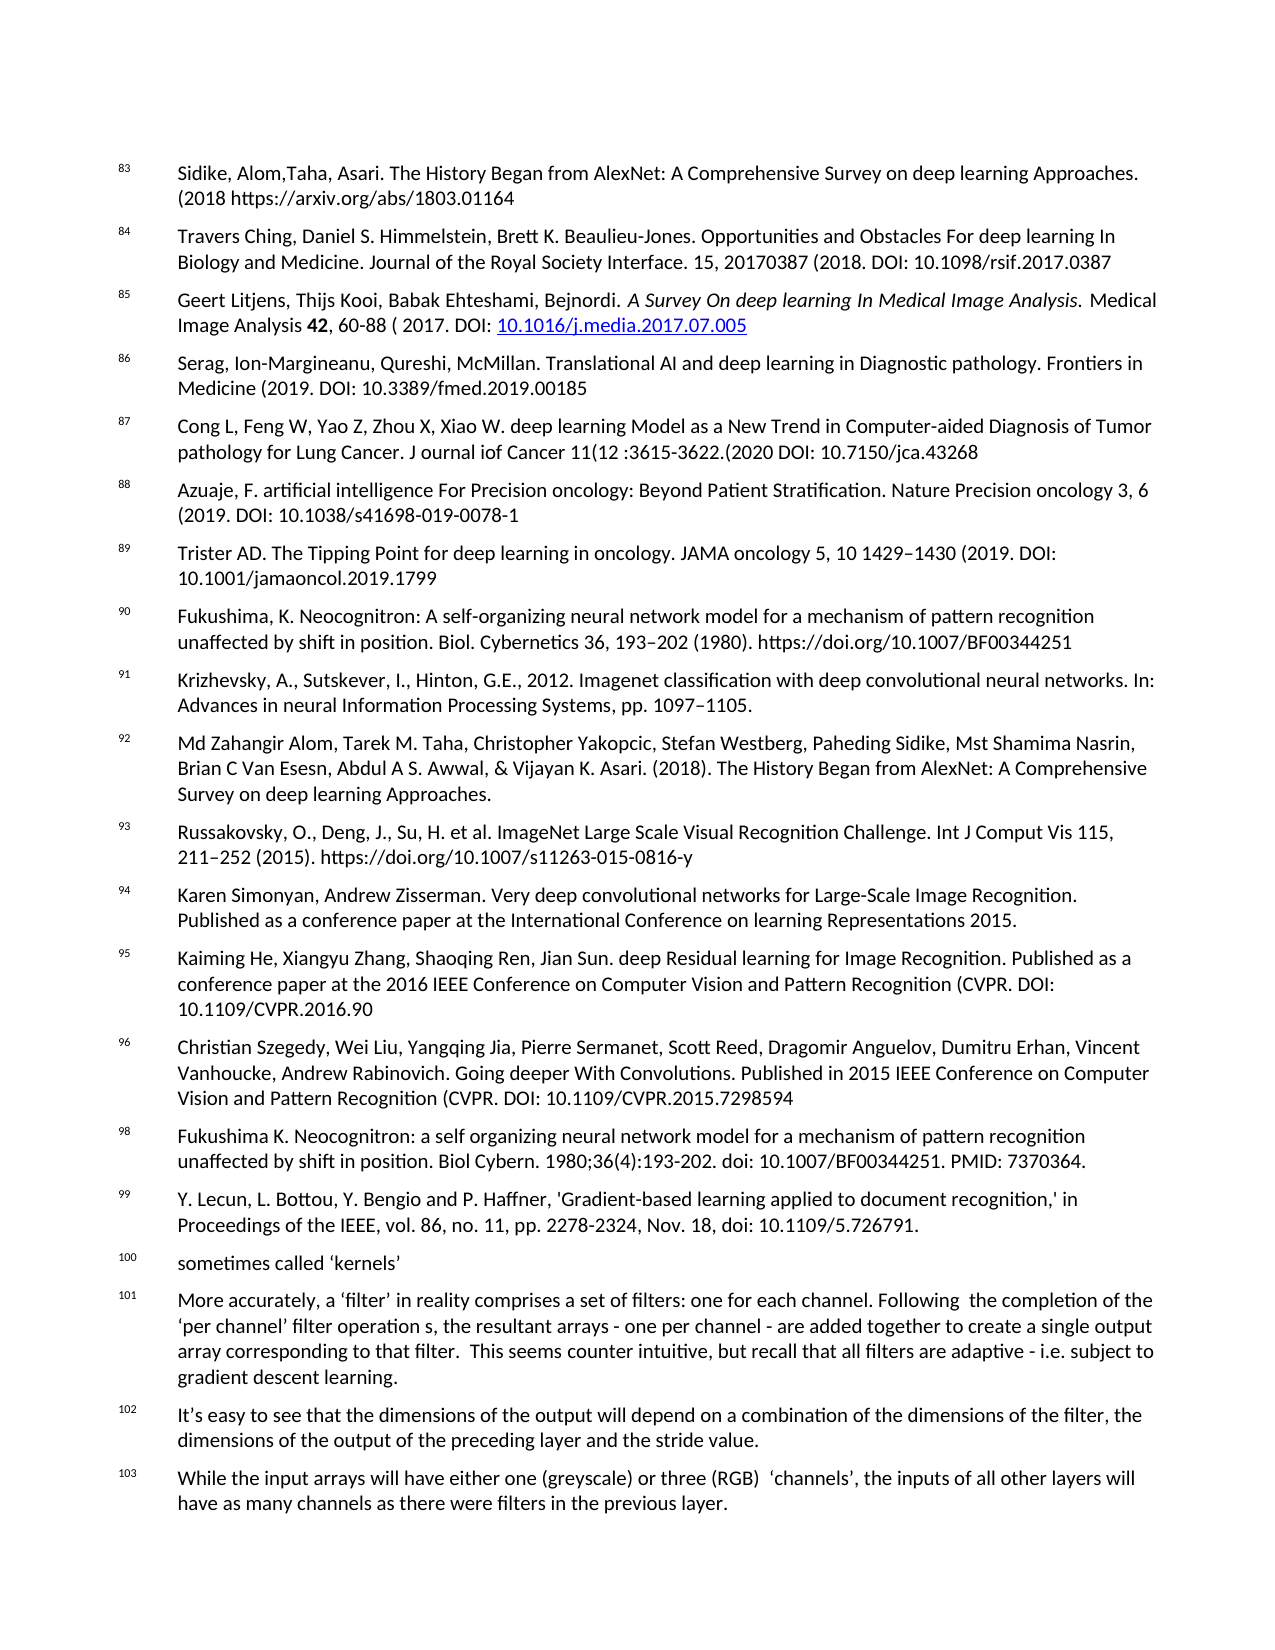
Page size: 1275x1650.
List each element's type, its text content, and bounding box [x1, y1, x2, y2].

text sometimes called ‘kernels’ [118, 1250, 1157, 1275]
text Trister AD. The Tipping Point for deep learning in oncology. JAMA oncology 5, 10 1429–1430 (2019. DOI: 10.1001/jamaoncol.2019.1799 [118, 540, 1157, 591]
text Geert Litjens, Thijs Kooi, Babak Ehteshami, Bejnordi. A Survey On deep learning In Medical Image Analysis. Medical Image Analysis 42, 60-88 ( 2017. DOI: 10.1016/j.media.2017.07.005 [118, 287, 1157, 338]
text Krizhevsky, A., Sutskever, I., Hinton, G.E., 2012. Imagenet classification with deep convolutional neural networks. In: Advances in neural Information Processing Systems, pp. 1097–1105. [118, 667, 1157, 718]
text Fukushima, K. Neocognitron: A self-organizing neural network model for a mechanism of pattern recognition unaffected by shift in position. Biol. Cybernetics 36, 193–202 (1980). https://doi.org/10.1007/BF00344251 [118, 603, 1157, 654]
text Sidike, Alom,Taha, Asari. The History Began from AlexNet: A Comprehensive Survey on deep learning Approaches. (2018 https://arxiv.org/abs/1803.01164 [118, 160, 1157, 211]
text Kaiming He, Xiangyu Zhang, Shaoqing Ren, Jian Sun. deep Residual learning for Image Recognition. Published as a conference paper at the 2016 IEEE Conference on Computer Vision and Pattern Recognition (CVPR. DOI: 10.1109/CVPR.2016.90 [118, 946, 1157, 1022]
text It’s easy to see that the dimensions of the output will depend on a combination of the dimensions of the filter, the dimensions of the output of the preceding layer and the stride value. [118, 1402, 1157, 1453]
text Azuaje, F. artificial intelligence For Precision oncology: Beyond Patient Stratification. Nature Precision oncology 3, 6 (2019. DOI: 10.1038/s41698-019-0078-1 [118, 477, 1157, 528]
text Cong L, Feng W, Yao Z, Zhou X, Xiao W. deep learning Model as a New Trend in Computer-aided Diagnosis of Tumor pathology for Lung Cancer. J ournal iof Cancer 11(12 :3615-3622.(2020 DOI: 10.7150/jca.43268 [118, 413, 1157, 464]
text Travers Ching, Daniel S. Himmelstein, Brett K. Beaulieu-Jones. Opportunities and Obstacles For deep learning In Biology and Medicine. Journal of the Royal Society Interface. 15, 20170387 (2018. DOI: 10.1098/rsif.2017.0387 [118, 223, 1157, 274]
text Serag, Ion-Margineanu, Qureshi, McMillan. Translational AI and deep learning in Diagnostic pathology. Frontiers in Medicine (2019. DOI: 10.3389/fmed.2019.00185 [118, 350, 1157, 401]
text Russakovsky, O., Deng, J., Su, H. et al. ImageNet Large Scale Visual Recognition Challenge. Int J Comput Vis 115, 211–252 (2015). https://doi.org/10.1007/s11263-015-0816-y [118, 819, 1157, 870]
text Fukushima K. Neocognitron: a self organizing neural network model for a mechanism of pattern recognition unaffected by shift in position. Biol Cybern. 1980;36(4):193-202. doi: 10.1007/BF00344251. PMID: 7370364. [118, 1123, 1157, 1174]
text Y. Lecun, L. Bottou, Y. Bengio and P. Haffner, 'Gradient-based learning applied to document recognition,' in Proceedings of the IEEE, vol. 86, no. 11, pp. 2278-2324, Nov. 18, doi: 10.1109/5.726791. [118, 1186, 1157, 1237]
text While the input arrays will have either one (greyscale) or three (RGB) ‘channels’, the inputs of all other layers will have as many channels as there were filters in the previous layer. [118, 1465, 1157, 1516]
text More accurately, a ‘filter’ in reality comprises a set of filters: one for each channel. Following the completion of the ‘per channel’ filter operation s, the resultant arrays - one per channel - are added together to create a single output array corresponding to that filter. This seems counter intuitive, but recall that all filters are adaptive - i.e. subject to gradient descent learning. [118, 1288, 1157, 1389]
text Christian Szegedy, Wei Liu, Yangqing Jia, Pierre Sermanet, Scott Reed, Dragomir Anguelov, Dumitru Erhan, Vincent Vanhoucke, Andrew Rabinovich. Going deeper With Convolutions. Published in 2015 IEEE Conference on Computer Vision and Pattern Recognition (CVPR. DOI: 10.1109/CVPR.2015.7298594 [118, 1034, 1157, 1111]
text Karen Simonyan, Andrew Zisserman. Very deep convolutional networks for Large-Scale Image Recognition. Published as a conference paper at the International Conference on learning Representations 2015. [118, 882, 1157, 933]
text Md Zahangir Alom, Tarek M. Taha, Christopher Yakopcic, Stefan Westberg, Paheding Sidike, Mst Shamima Nasrin, Brian C Van Esesn, Abdul A S. Awwal, & Vijayan K. Asari. (2018). The History Began from AlexNet: A Comprehensive Survey on deep learning Approaches. [118, 730, 1157, 806]
